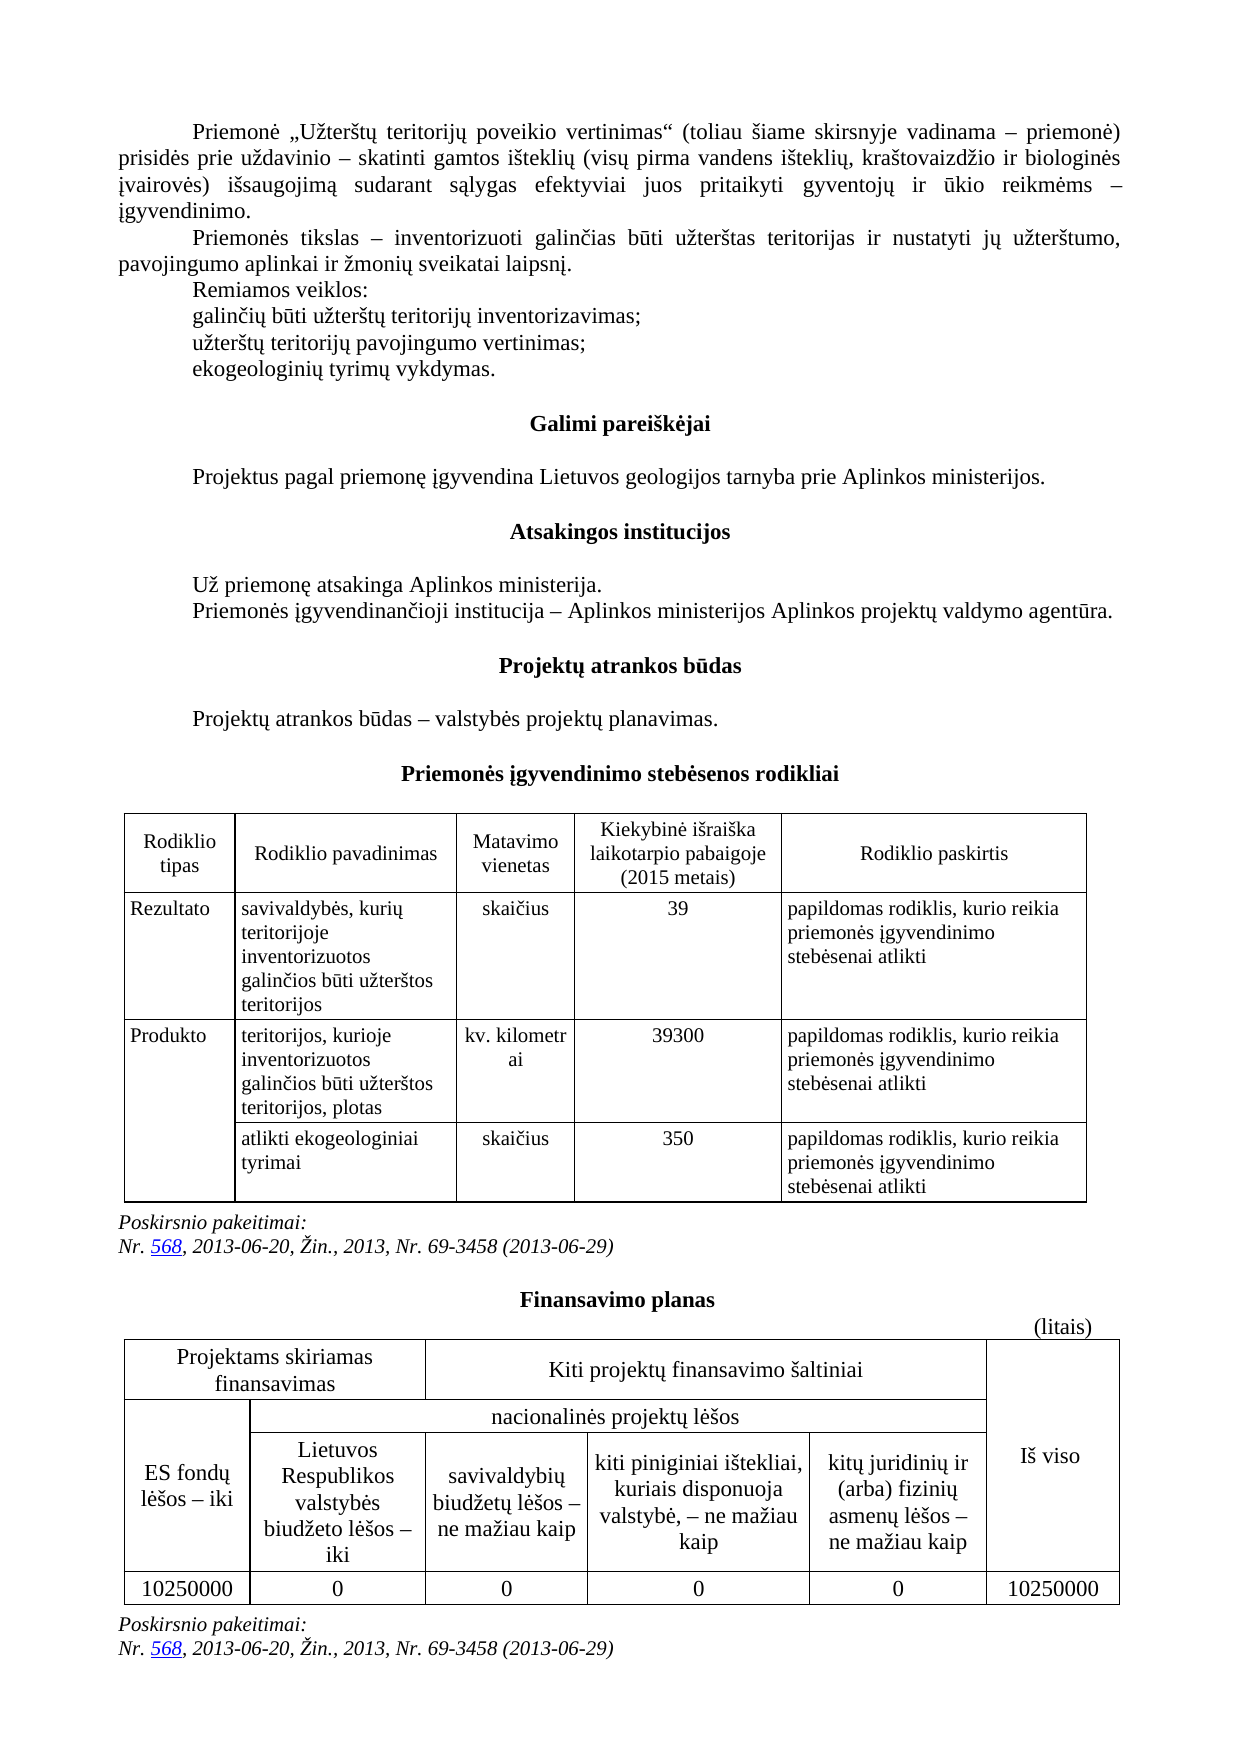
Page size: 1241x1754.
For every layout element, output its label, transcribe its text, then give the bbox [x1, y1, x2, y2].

table_cell 0 [810, 1572, 986, 1604]
table_cell nacionalinės projektų lėšos [251, 1400, 986, 1432]
table_header Kiekybinė išraiška laikotarpio pabaigoje (2015 metais) [575, 814, 781, 892]
table_header Rodiklio tipas [125, 814, 234, 892]
table_cell 350 [575, 1123, 781, 1201]
text Priemonė „Užterštų teritorijų poveikio vertinimas“ (toliau šiame skirsnyje vadinama – priemonė) prisidės prie uždavinio – skatinti gamtos išteklių (visų pirma vandens išteklių, kraštovaizdžio ir biologinės įvairovės) išsaugojimą sudarant sąlygas efektyviai juos pritaikyti gyventojų ir ūkio reikmėms – įgyvendinimo. [118, 118, 1122, 223]
table_cell atlikti ekogeologiniai tyrimai [236, 1123, 456, 1201]
table_cell teritorijos, kurioje inventorizuotos galinčios būti užterštos teritorijos, plotas [236, 1020, 456, 1122]
table_cell kiti piniginiai ištekliai, kuriais disponuoja valstybė, – ne mažiau kaip [588, 1433, 809, 1571]
table_cell 10250000 [125, 1572, 249, 1604]
text Projektų atrankos būdas – valstybės projektų planavimas. [118, 705, 1122, 731]
table_cell 0 [251, 1572, 425, 1604]
table_cell skaičius [457, 1123, 574, 1201]
text Poskirsnio pakeitimai: [118, 1612, 1122, 1636]
text Priemonės tikslas – inventorizuoti galinčias būti užterštas teritorijas ir nustatyti jų užterštumo, pavojingumo aplinkai ir žmonių sveikatai laipsnį. [118, 223, 1122, 276]
table_cell [125, 1122, 234, 1201]
table_header Rodiklio pavadinimas [236, 814, 456, 892]
table_header Projektams skiriamas finansavimas [125, 1340, 425, 1399]
table_cell Produkto [125, 1020, 234, 1122]
table_cell savivaldybės, kurių teritorijoje inventorizuotos galinčios būti užterštos teritorijos [236, 893, 456, 1019]
text Atsakingos institucijos [118, 518, 1122, 544]
text Poskirsnio pakeitimai: [118, 1210, 1122, 1234]
text Priemonės įgyvendinimo stebėsenos rodikliai [118, 760, 1122, 787]
table_cell kitų juridinių ir (arba) fizinių asmenų lėšos – ne mažiau kaip [810, 1433, 986, 1571]
text Galimi pareiškėjai [118, 410, 1122, 437]
table_cell papildomas rodiklis, kurio reikia priemonės įgyvendinimo stebėsenai atlikti [782, 1123, 1086, 1201]
table_cell 39 [575, 893, 781, 1019]
text Priemonės įgyvendinančioji institucija – Aplinkos ministerijos Aplinkos projektų valdymo agentūra. [118, 597, 1122, 624]
text Projektus pagal priemonę įgyvendina Lietuvos geologijos tarnyba prie Aplinkos ministerijos. [118, 463, 1122, 489]
table_cell skaičius [457, 893, 574, 1019]
text ekogeologinių tyrimų vykdymas. [118, 355, 1122, 382]
table_cell savivaldybių biudžetų lėšos – ne mažiau kaip [426, 1433, 587, 1571]
table_header Kiti projektų finansavimo šaltiniai [426, 1340, 986, 1399]
text Nr. 568, 2013-06-20, Žin., 2013, Nr. 69-3458 (2013-06-29) [118, 1234, 1122, 1258]
text galinčių būti užterštų teritorijų inventorizavimas; [118, 303, 1122, 329]
text užterštų teritorijų pavojingumo vertinimas; [118, 329, 1122, 355]
table_cell 39300 [575, 1020, 781, 1122]
table_cell 0 [426, 1572, 587, 1604]
text Nr. 568, 2013-06-20, Žin., 2013, Nr. 69-3458 (2013-06-29) [118, 1636, 1122, 1660]
table_cell 10250000 [987, 1572, 1119, 1604]
text Už priemonę atsakinga Aplinkos ministerija. [118, 571, 1122, 597]
table_cell Lietuvos Respublikos valstybės biudžeto lėšos – iki [251, 1433, 425, 1571]
text (litais) [231, 1313, 1122, 1339]
table_cell 0 [588, 1572, 809, 1604]
table_cell papildomas rodiklis, kurio reikia priemonės įgyvendinimo stebėsenai atlikti [782, 893, 1086, 1019]
table_header Rodiklio paskirtis [782, 814, 1086, 892]
table_cell Rezultato [125, 893, 234, 1019]
table_cell ES fondų lėšos – iki [125, 1400, 249, 1571]
table_header Matavimo vienetas [457, 814, 574, 892]
table_header Iš viso [987, 1340, 1119, 1571]
text Projektų atrankos būdas [118, 652, 1122, 679]
table_cell papildomas rodiklis, kurio reikia priemonės įgyvendinimo stebėsenai atlikti [782, 1020, 1086, 1122]
text Remiamos veiklos: [118, 276, 1122, 303]
text Finansavimo planas [118, 1287, 1122, 1313]
table_cell kv. kilometrai [457, 1020, 574, 1122]
